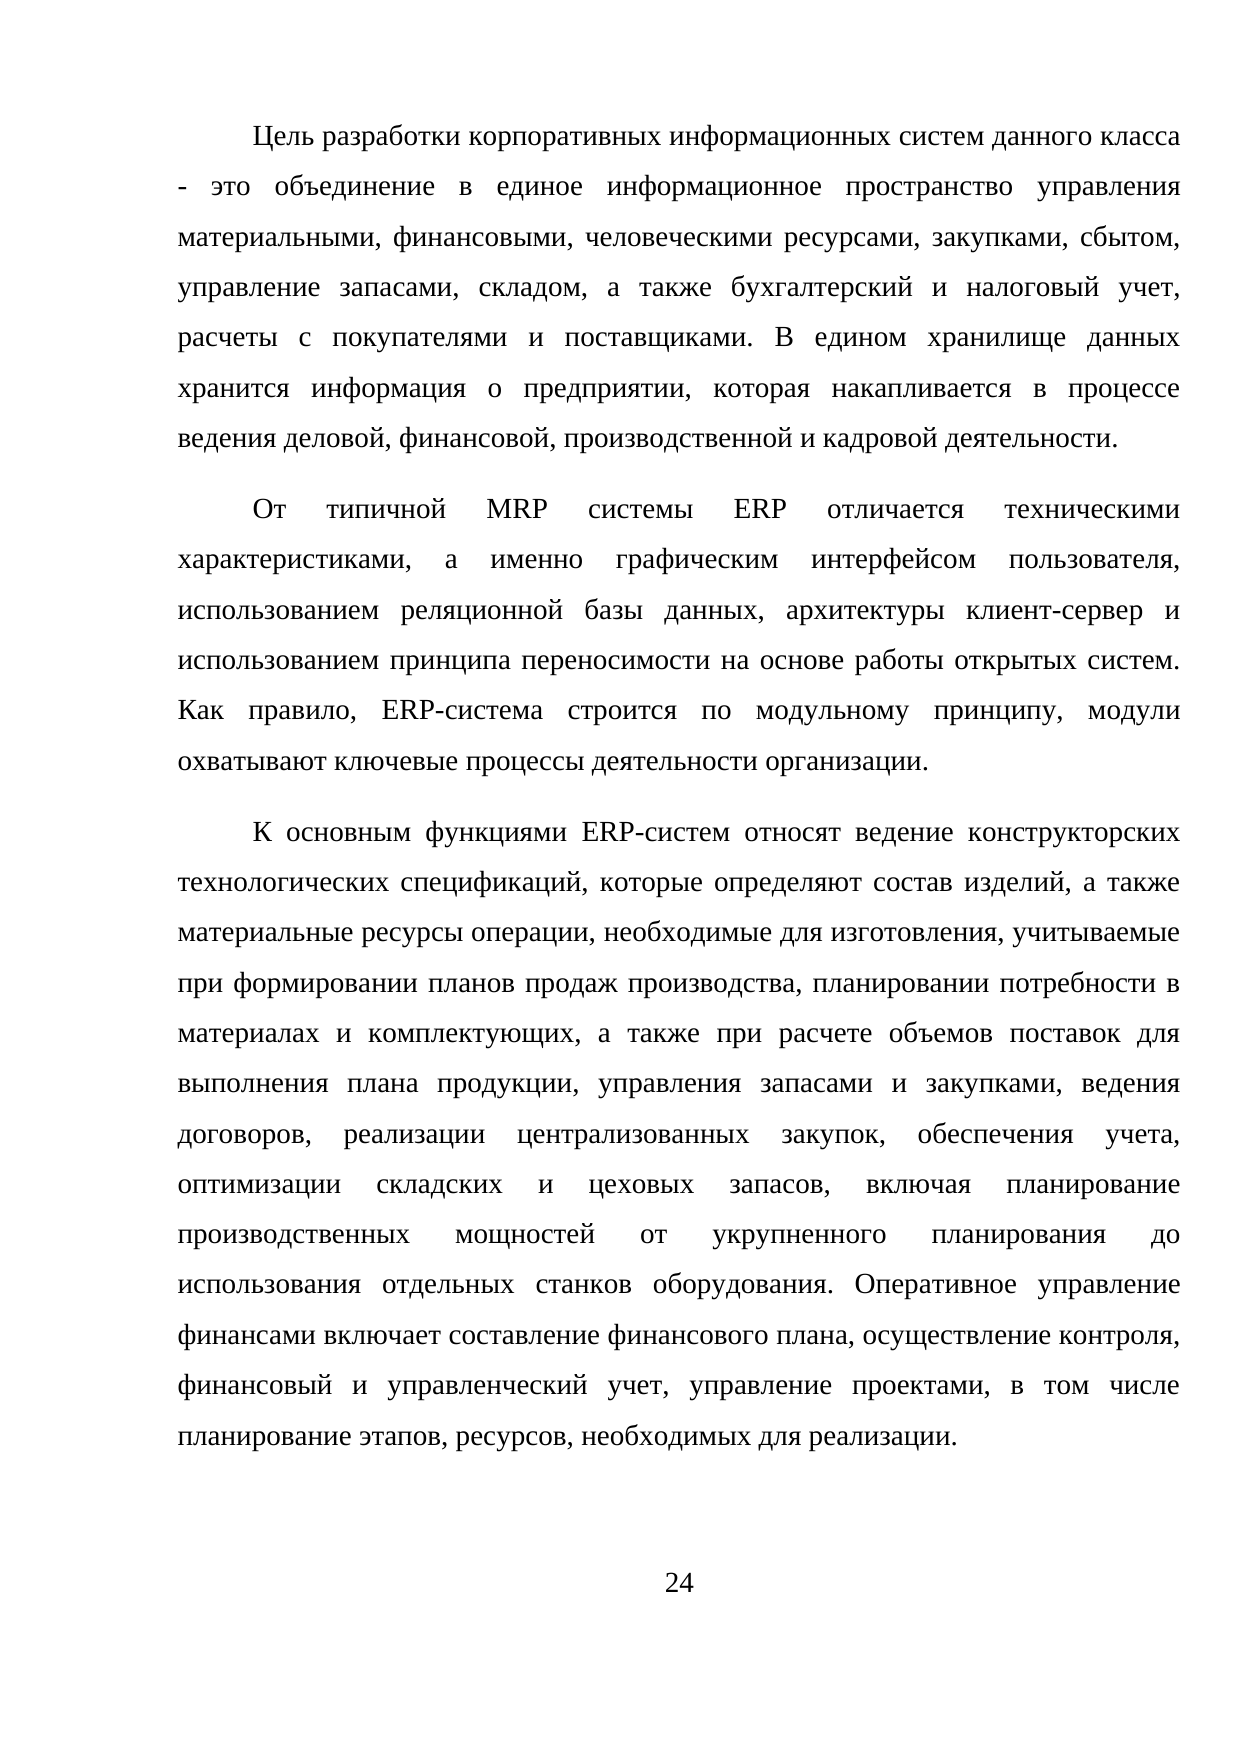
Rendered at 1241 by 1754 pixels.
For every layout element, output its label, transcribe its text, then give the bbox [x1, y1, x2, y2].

text К основным функциями ЕRР-систем относят ведение конструкторских технологических спецификаций, которые определяют состав изделий, а также материальные ресурсы операции, необходимые для изготовления, учитываемые при формировании планов продаж производства, планировании потребности в материалах и комплектующих, а также при расчете объемов поставок для выполнения плана продукции, управления запасами и закупками, ведения договоров, реализации централизованных закупок, обеспечения учета, оптимизации складских и цеховых запасов, включая планирование производственных мощностей от укрупненного планирования до использования отдельных станков оборудования. Оперативное управление финансами включает составление финансового плана, осуществление контроля, финансовый и управленческий учет, управление проектами, в том числе планирование этапов, ресурсов, необходимых для реализации. [177, 814, 1181, 1451]
text Цель разработки корпоративных информационных систем данного класса - это объединение в единое информационное пространство управления материальными, финансовыми, человеческими ресурсами, закупками, сбытом, управление запасами, складом, а также бухгалтерский и налоговый учет, расчеты с покупателями и поставщиками. В едином хранилище данных хранится информация о предприятии, которая накапливается в процессе ведения деловой, финансовой, производственной и кадровой деятельности. [177, 118, 1181, 453]
text От типичной MRP системы ERP отличается техническими характеристиками, а именно графическим интерфейсом пользователя, использованием реляционной базы данных, архитектуры клиент-сервер и использованием принципа переносимости на основе работы открытых систем. Как правило, ЕRР-система строится по модульному принципу, модули охватывают ключевые процессы деятельности организации. [177, 491, 1181, 776]
